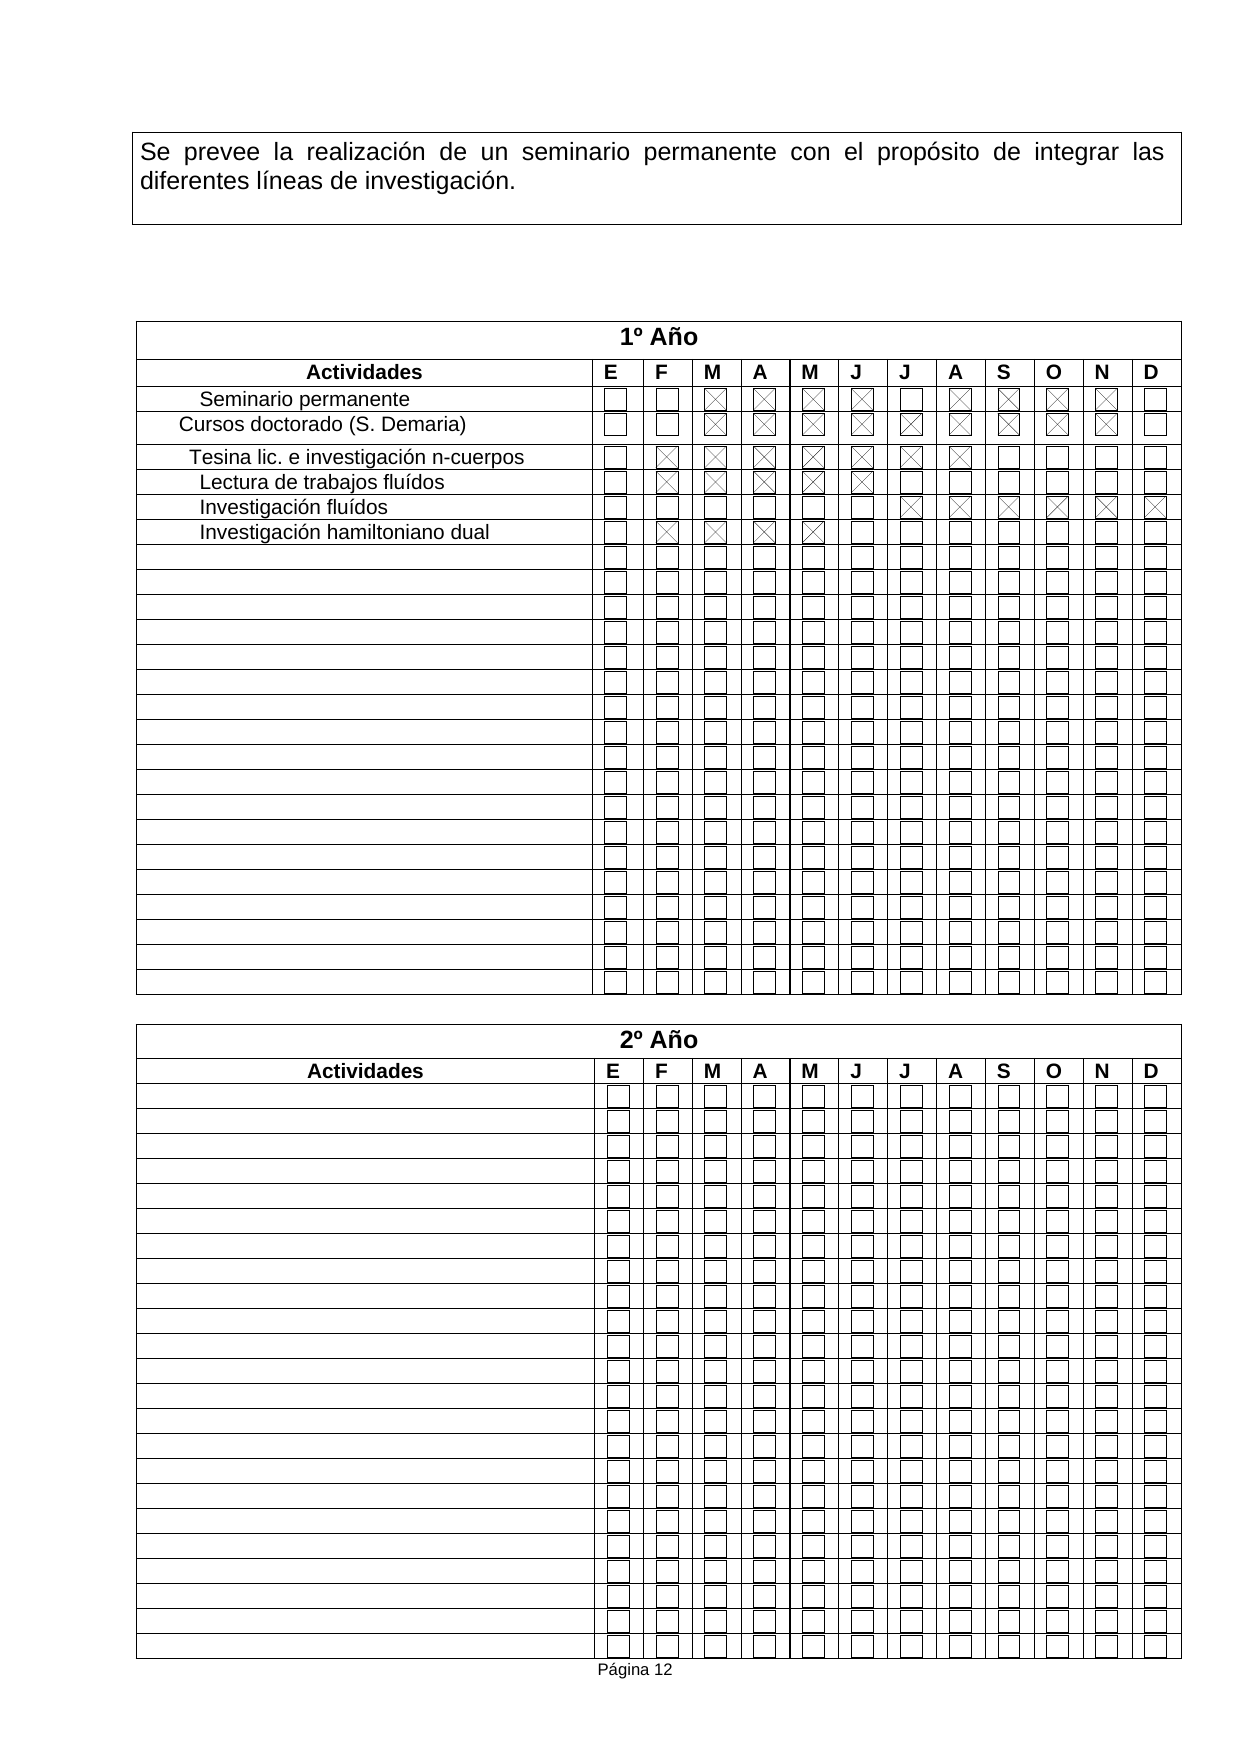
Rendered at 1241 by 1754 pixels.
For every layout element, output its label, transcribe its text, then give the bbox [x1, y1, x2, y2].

table_cell [888, 845, 936, 869]
table_cell [705, 1586, 726, 1607]
table_cell [950, 572, 971, 593]
table_cell [986, 1259, 1034, 1283]
table_cell [1084, 1284, 1132, 1308]
table_cell [791, 595, 838, 619]
table_cell [705, 1436, 726, 1457]
table_cell [1133, 495, 1144, 519]
table_cell [742, 1559, 789, 1583]
table_cell [815, 473, 824, 491]
table_cell [937, 445, 949, 469]
table_cell [644, 1184, 692, 1208]
table_cell [986, 620, 1034, 644]
table_cell [986, 595, 1034, 619]
table_cell [803, 747, 824, 768]
table_cell [742, 770, 789, 794]
table_cell Investigación fluídos [137, 495, 592, 519]
table_cell [1096, 972, 1117, 993]
table_cell [901, 1161, 922, 1182]
table_cell [742, 545, 789, 569]
table_header 1º Año [137, 322, 1181, 359]
table_cell [608, 1336, 629, 1357]
table_cell [658, 522, 675, 531]
table_cell [705, 1486, 726, 1507]
table_cell [888, 720, 936, 744]
table_cell [595, 1559, 643, 1583]
table_cell [888, 445, 900, 469]
table_cell [1133, 670, 1181, 694]
table_cell [1096, 472, 1117, 493]
table_cell [888, 495, 900, 519]
table_cell [593, 470, 643, 494]
table_cell [839, 645, 887, 669]
table_cell [137, 970, 592, 994]
table_cell [644, 870, 692, 894]
table_cell [937, 620, 985, 644]
table_cell [1035, 1334, 1083, 1358]
table_cell [705, 947, 726, 968]
table_cell [137, 745, 592, 769]
table_cell [742, 745, 789, 769]
table_cell [803, 947, 824, 968]
table_cell [888, 1584, 936, 1608]
table_cell [754, 1461, 775, 1482]
table_cell [608, 1436, 629, 1457]
table_cell [593, 770, 643, 794]
table_cell [805, 447, 821, 455]
table_cell [999, 1236, 1019, 1257]
table_cell [595, 1084, 643, 1108]
table_cell [678, 470, 692, 494]
table_cell [937, 470, 985, 494]
table_cell [657, 572, 678, 593]
table_cell [595, 1434, 643, 1458]
table_cell [852, 1486, 873, 1507]
table_cell [791, 1284, 838, 1308]
table_cell [791, 1134, 838, 1158]
table_cell [593, 445, 643, 469]
table_cell [950, 499, 958, 515]
table_cell [1145, 872, 1166, 893]
table_cell [803, 497, 824, 518]
table_cell E [593, 360, 643, 386]
table_cell [839, 1184, 887, 1208]
table_cell [1133, 1584, 1181, 1608]
table_cell [986, 1409, 1034, 1433]
table_cell [1133, 1609, 1181, 1633]
table_cell [937, 695, 985, 719]
table_cell [888, 1484, 936, 1508]
table_cell [137, 770, 592, 794]
table_cell [937, 820, 985, 844]
table_cell [888, 770, 936, 794]
table_cell [644, 1159, 692, 1183]
table_cell [901, 772, 922, 793]
table_cell [901, 1386, 922, 1407]
table_cell [1097, 508, 1116, 518]
table_cell [766, 390, 775, 408]
table_cell [657, 672, 678, 693]
table_cell [137, 1459, 594, 1483]
table_cell [937, 945, 985, 969]
table_cell [754, 672, 775, 693]
table_cell [657, 497, 678, 518]
table_cell [693, 695, 741, 719]
table_cell [754, 1236, 775, 1257]
table_cell [644, 470, 656, 494]
table_cell [1145, 447, 1166, 468]
table_cell [1035, 620, 1083, 644]
table_cell [937, 1084, 985, 1108]
table_cell [742, 495, 789, 519]
table_cell [608, 1561, 629, 1582]
table_cell [839, 1409, 887, 1433]
table_cell [888, 545, 936, 569]
table_cell [791, 1559, 838, 1583]
table_cell [888, 1409, 936, 1433]
table_cell [693, 1309, 741, 1333]
table_cell [693, 895, 741, 919]
table_cell [595, 1359, 643, 1383]
table_cell [644, 770, 692, 794]
table_cell [657, 524, 665, 540]
table_cell [950, 1161, 971, 1182]
table_cell [644, 1134, 692, 1158]
table_cell [644, 1434, 692, 1458]
table_cell [825, 520, 838, 544]
table_cell [1010, 390, 1019, 408]
table_cell [1084, 570, 1132, 594]
table_cell [805, 389, 822, 398]
table_cell [901, 1086, 922, 1107]
table_cell [137, 1259, 594, 1283]
table_cell [937, 1284, 985, 1308]
table_cell [1035, 1259, 1083, 1283]
table_cell [999, 1211, 1019, 1232]
table_cell [754, 1411, 775, 1432]
table_cell [644, 670, 692, 694]
table_cell [608, 1186, 629, 1207]
table_cell [1096, 647, 1117, 668]
table_cell [888, 1134, 936, 1158]
table_cell [705, 1636, 726, 1657]
table_cell [693, 1109, 741, 1133]
table_cell [1133, 1434, 1181, 1458]
table_cell [754, 1586, 775, 1607]
table_cell [901, 1636, 922, 1657]
table_cell [839, 1134, 887, 1158]
table_cell [937, 870, 985, 894]
table_cell [791, 920, 838, 944]
table_cell [1133, 595, 1181, 619]
table_cell [999, 1436, 1019, 1457]
table_cell [1096, 1411, 1117, 1432]
table_cell O [1035, 360, 1083, 386]
table_cell [937, 570, 985, 594]
table_cell [1047, 1386, 1068, 1407]
table_cell [137, 1384, 594, 1408]
table_cell [852, 1561, 873, 1582]
table_cell [852, 897, 873, 918]
table_cell [839, 1434, 887, 1458]
table_cell [852, 972, 873, 993]
table_cell [950, 947, 971, 968]
table_cell [852, 697, 873, 718]
table_cell [1097, 401, 1115, 410]
table_cell [595, 1109, 643, 1133]
table_cell [888, 470, 936, 494]
table_cell [950, 597, 971, 618]
table_cell [791, 570, 838, 594]
table_cell [803, 972, 824, 993]
table_cell [754, 1386, 775, 1407]
table_cell [901, 972, 922, 993]
table_cell [1133, 695, 1181, 719]
table_cell [754, 947, 775, 968]
table_cell [605, 747, 626, 768]
table_cell [803, 847, 824, 868]
table_cell [644, 1209, 692, 1233]
table_cell M [693, 360, 741, 386]
table_cell [999, 508, 1018, 518]
table_cell [608, 1111, 629, 1132]
table_cell [754, 1111, 775, 1132]
table_cell [839, 795, 887, 819]
table_cell [754, 772, 775, 793]
table_cell [839, 970, 887, 994]
table_cell [605, 897, 626, 918]
table_cell [678, 445, 692, 469]
table_cell [791, 1309, 838, 1333]
table_cell [852, 1386, 873, 1407]
table_cell [999, 472, 1019, 493]
table_cell [1096, 391, 1105, 408]
table_cell [901, 1136, 922, 1157]
table_cell [901, 597, 922, 618]
table_cell [644, 1234, 692, 1258]
table_cell [657, 389, 678, 410]
table_cell [1096, 1586, 1117, 1607]
table_cell [999, 1461, 1019, 1482]
table_cell [705, 1311, 726, 1332]
table_cell [754, 448, 763, 466]
table_cell [657, 922, 678, 943]
table_cell [852, 1111, 873, 1132]
table_cell [937, 845, 985, 869]
table_cell [852, 572, 873, 593]
table_cell [693, 1334, 741, 1358]
table_cell [705, 473, 714, 491]
table_cell [657, 1436, 678, 1457]
table_cell [888, 1309, 936, 1333]
table_cell [605, 389, 626, 410]
table_cell [644, 620, 692, 644]
table_cell [754, 697, 775, 718]
table_cell [791, 895, 838, 919]
table_cell [961, 390, 971, 409]
table_cell [693, 845, 741, 869]
table_cell [999, 722, 1019, 743]
table_cell [1059, 498, 1068, 516]
table_cell O [1035, 1059, 1083, 1083]
table_cell [754, 647, 775, 668]
table_cell [705, 523, 714, 541]
table_cell [1133, 870, 1181, 894]
table_cell [901, 499, 909, 515]
table_cell [657, 1286, 678, 1307]
table_cell [1096, 1336, 1117, 1357]
table_cell [937, 545, 985, 569]
table_cell [803, 1086, 824, 1107]
table_cell [605, 522, 626, 543]
table_cell [593, 595, 643, 619]
table_cell [1133, 1359, 1181, 1383]
table_cell [937, 795, 985, 819]
table_cell [1145, 1136, 1166, 1157]
table_cell [1035, 1109, 1083, 1133]
table_cell [1096, 1361, 1117, 1382]
table_cell [1047, 1586, 1068, 1607]
table_cell [1035, 1634, 1083, 1658]
table_cell [1035, 1609, 1083, 1633]
table_cell [1047, 547, 1068, 568]
table_cell [999, 1186, 1019, 1207]
table_cell [888, 1609, 936, 1633]
table_cell [705, 797, 726, 818]
table_cell J [839, 1059, 887, 1083]
table_cell [754, 1336, 775, 1357]
table_cell [888, 1084, 936, 1108]
table_cell [1084, 387, 1132, 411]
table_cell [986, 1234, 1034, 1258]
table_cell [1096, 1111, 1117, 1132]
table_cell [1047, 897, 1068, 918]
table_cell [742, 1259, 789, 1283]
table_cell [595, 1334, 643, 1358]
table_cell [1133, 1209, 1181, 1233]
table_cell [803, 1311, 824, 1332]
table_cell [1047, 1611, 1068, 1632]
table_cell [803, 622, 824, 643]
table_cell [888, 1384, 936, 1408]
table_cell [950, 1411, 971, 1432]
table_cell [644, 920, 692, 944]
table_cell [950, 1211, 971, 1232]
table_cell [803, 797, 824, 818]
table_cell [901, 1211, 922, 1232]
table_cell [852, 747, 873, 768]
table_cell [754, 473, 763, 491]
table_cell [839, 945, 887, 969]
table_cell [888, 1434, 936, 1458]
table_cell [1145, 1586, 1166, 1607]
table_cell [137, 1559, 594, 1583]
table_cell [137, 1409, 594, 1433]
table_cell [1133, 412, 1181, 444]
table_cell [705, 390, 714, 408]
table_cell [657, 597, 678, 618]
table_cell [950, 472, 971, 493]
table_cell [717, 390, 726, 408]
table_cell [1108, 390, 1117, 408]
table_cell [937, 1134, 985, 1158]
table_cell [901, 1261, 922, 1282]
table_cell [1084, 1109, 1132, 1133]
table_cell [593, 870, 643, 894]
table_cell [950, 622, 971, 643]
table_cell [742, 820, 789, 844]
table_cell [657, 547, 678, 568]
table_cell [756, 472, 773, 481]
table_cell [1096, 1086, 1117, 1107]
table_cell [825, 470, 838, 494]
table_cell [137, 545, 592, 569]
table_cell [853, 459, 871, 468]
table_cell [1096, 1311, 1117, 1332]
table_cell M [693, 1059, 741, 1083]
table_cell [693, 1284, 741, 1308]
table_cell [693, 945, 741, 969]
table_cell [705, 1186, 726, 1207]
table_cell [705, 1511, 726, 1532]
table_cell [1096, 772, 1117, 793]
table_cell [803, 1136, 824, 1157]
table_cell [742, 570, 789, 594]
table_cell [1047, 947, 1068, 968]
table_cell [852, 622, 873, 643]
table_cell [137, 895, 592, 919]
table_cell [595, 1509, 643, 1533]
table_cell [888, 1534, 936, 1558]
table_cell [937, 1559, 985, 1583]
table_cell [593, 387, 643, 411]
table_cell [986, 1284, 1034, 1308]
table_cell [644, 570, 692, 594]
table_cell [873, 470, 887, 494]
table_cell [815, 523, 824, 541]
table_cell [657, 449, 665, 465]
table_cell [1133, 770, 1181, 794]
table_cell [137, 1334, 594, 1358]
table_cell [888, 1259, 936, 1283]
table_cell [593, 412, 643, 444]
table_cell [705, 672, 726, 693]
table_cell [803, 922, 824, 943]
table_cell [901, 1186, 922, 1207]
table_cell [754, 1136, 775, 1157]
table_cell [791, 1084, 838, 1108]
table_cell [657, 1236, 678, 1257]
table_cell [1047, 922, 1068, 943]
table_cell [1047, 1186, 1068, 1207]
table_cell [657, 1536, 678, 1557]
table_cell [1096, 897, 1117, 918]
table_cell [705, 1086, 726, 1107]
table_cell [1084, 1084, 1132, 1108]
table_cell [742, 620, 789, 644]
table_cell [852, 1161, 873, 1182]
table_cell [1145, 522, 1166, 543]
table_cell [754, 523, 763, 541]
table_cell [999, 1561, 1019, 1582]
table_cell [644, 595, 692, 619]
table_cell [1035, 1409, 1083, 1433]
table_cell [901, 1336, 922, 1357]
table_cell [839, 412, 887, 444]
table_cell [901, 747, 922, 768]
table_cell [1145, 1611, 1166, 1632]
table_cell [605, 472, 626, 493]
table_cell [137, 595, 592, 619]
table_cell [888, 1209, 936, 1233]
table_cell [1047, 972, 1068, 993]
table_cell [937, 1384, 985, 1408]
table_cell [657, 622, 678, 643]
table_cell [852, 1411, 873, 1432]
table_cell [1096, 947, 1117, 968]
table_cell [839, 620, 887, 644]
table_cell [693, 645, 741, 669]
table_cell [678, 520, 692, 544]
table_cell [657, 1486, 678, 1507]
table_cell [1035, 1384, 1083, 1408]
table_cell [693, 495, 741, 519]
table_cell [839, 820, 887, 844]
table_cell [950, 1236, 971, 1257]
table_cell [644, 1409, 692, 1433]
table_cell [137, 1509, 594, 1533]
table_cell [1145, 1386, 1166, 1407]
table_cell [754, 747, 775, 768]
table_cell [593, 520, 643, 544]
table_cell [693, 820, 741, 844]
table_cell [657, 847, 678, 868]
table_cell [791, 495, 838, 519]
table_cell [1084, 595, 1132, 619]
table_cell [593, 895, 643, 919]
table_cell [1133, 1384, 1181, 1408]
table_cell [727, 445, 741, 469]
table_cell [791, 770, 838, 794]
table_cell [707, 389, 724, 398]
table_cell [986, 520, 1034, 544]
table_cell [950, 922, 971, 943]
table_cell [1047, 1311, 1068, 1332]
table_cell [888, 795, 936, 819]
table_cell [986, 1459, 1034, 1483]
table_cell [1084, 920, 1132, 944]
table_cell [888, 745, 936, 769]
table_cell [608, 1161, 629, 1182]
table_cell [593, 720, 643, 744]
table_cell [605, 872, 626, 893]
table_cell [1096, 1561, 1117, 1582]
table_cell [1145, 847, 1166, 868]
table_cell [595, 1409, 643, 1433]
table_cell [1145, 1236, 1166, 1257]
table_cell [852, 822, 873, 843]
table_cell [888, 695, 936, 719]
table_cell [950, 672, 971, 693]
table_cell [937, 1509, 985, 1533]
table_cell [950, 1636, 971, 1657]
table_cell [1145, 797, 1166, 818]
table_cell [803, 1511, 824, 1532]
table_cell [804, 458, 823, 468]
table_cell [1145, 1086, 1166, 1107]
table_cell [839, 1484, 887, 1508]
table_cell [595, 1584, 643, 1608]
table_cell [986, 570, 1034, 594]
table_cell [608, 1236, 629, 1257]
table_cell [999, 647, 1019, 668]
table_cell [608, 1261, 629, 1282]
table_cell [657, 1636, 678, 1657]
table_cell [1084, 695, 1132, 719]
table_cell [888, 920, 936, 944]
table_cell [791, 1234, 838, 1258]
table_cell [986, 1309, 1034, 1333]
table_cell [705, 1386, 726, 1407]
table_cell [803, 722, 824, 743]
table_cell [705, 622, 726, 643]
table_cell [693, 795, 741, 819]
table_cell [852, 1186, 873, 1207]
table_cell [742, 1159, 789, 1183]
table_cell [754, 922, 775, 943]
table_cell [853, 401, 871, 410]
table_cell [1133, 1534, 1181, 1558]
table_cell [791, 1384, 838, 1408]
table_cell [791, 820, 838, 844]
table_cell [888, 412, 936, 444]
table_cell [1096, 522, 1117, 543]
table_cell [852, 672, 873, 693]
table_cell [1145, 622, 1166, 643]
table_cell [1084, 1134, 1132, 1158]
table_cell [705, 847, 726, 868]
table_cell [1145, 1461, 1166, 1482]
table_cell [742, 1609, 789, 1633]
table_cell [1084, 545, 1132, 569]
table_cell [1133, 1509, 1181, 1533]
table_cell [1035, 520, 1083, 544]
table_cell [137, 845, 592, 869]
table_cell [912, 497, 922, 516]
table_cell [791, 445, 802, 469]
table_cell [999, 872, 1019, 893]
table_cell [754, 497, 775, 518]
table_cell [803, 1211, 824, 1232]
table_cell [742, 1584, 789, 1608]
table_cell [839, 570, 887, 594]
table_cell [605, 697, 626, 718]
table_cell [706, 400, 725, 410]
table_cell [839, 1384, 887, 1408]
table_cell [839, 1209, 887, 1233]
table_cell [1133, 1134, 1181, 1158]
table_cell E [595, 1059, 643, 1083]
table_cell [657, 747, 678, 768]
table_cell [693, 470, 704, 494]
table_cell [605, 547, 626, 568]
table_cell [791, 945, 838, 969]
table_cell [1145, 1486, 1166, 1507]
table_cell [593, 845, 643, 869]
table_cell [754, 1161, 775, 1182]
table_cell [717, 473, 726, 491]
table_cell [901, 922, 922, 943]
table_cell [888, 970, 936, 994]
table_cell [950, 1361, 971, 1382]
table_cell [986, 845, 1034, 869]
table_cell [999, 772, 1019, 793]
table_cell [950, 797, 971, 818]
table_cell [1096, 1436, 1117, 1457]
table_cell [693, 670, 741, 694]
table_cell [644, 645, 692, 669]
table_cell [137, 1609, 594, 1633]
table_cell [986, 1484, 1034, 1508]
table_cell [1084, 520, 1132, 544]
table_cell [705, 1461, 726, 1482]
table_cell [901, 797, 922, 818]
table_cell [1084, 970, 1132, 994]
table_cell [657, 1211, 678, 1232]
table_cell Lectura de trabajos fluídos [137, 470, 592, 494]
table_cell [644, 1609, 692, 1633]
table_cell [137, 1534, 594, 1558]
table_cell [742, 1284, 789, 1308]
table_cell [901, 622, 922, 643]
table_cell [644, 1359, 692, 1383]
table_cell [693, 1384, 741, 1408]
table_cell [852, 797, 873, 818]
table_cell [986, 720, 1034, 744]
table_cell [815, 390, 824, 408]
table_cell [754, 391, 763, 408]
table_cell [1133, 1184, 1181, 1208]
table_cell [754, 897, 775, 918]
table_cell [1133, 1559, 1181, 1583]
table_cell [901, 1361, 922, 1382]
table_cell [705, 597, 726, 618]
table_cell A [742, 360, 789, 386]
table_cell [657, 1361, 678, 1382]
table_cell [937, 1184, 985, 1208]
table_cell [1035, 895, 1083, 919]
table_cell [1049, 497, 1066, 506]
table_cell [1084, 1534, 1132, 1558]
table_cell [852, 1636, 873, 1657]
table_cell [693, 1359, 741, 1383]
table_cell [705, 872, 726, 893]
table_cell [668, 522, 678, 542]
table_cell [1133, 570, 1181, 594]
table_cell [1096, 697, 1117, 718]
table_cell [1047, 1261, 1068, 1282]
table_cell [986, 695, 1034, 719]
table_cell [852, 647, 873, 668]
table_cell [593, 645, 643, 669]
table_cell [1047, 697, 1068, 718]
table_cell [986, 920, 1034, 944]
table_cell [742, 970, 789, 994]
table_cell [852, 449, 860, 465]
table_cell [1145, 747, 1166, 768]
table_cell [852, 1211, 873, 1232]
table_cell [1069, 495, 1083, 519]
table_cell [644, 520, 656, 544]
table_cell [137, 695, 592, 719]
table_cell [137, 1634, 594, 1658]
table_cell [693, 1409, 741, 1433]
table_cell [605, 597, 626, 618]
table_cell [657, 533, 676, 543]
table_cell [803, 448, 812, 465]
table_cell [742, 870, 789, 894]
table_cell [1084, 795, 1132, 819]
table_cell [705, 747, 726, 768]
table_cell [839, 595, 887, 619]
table_cell [803, 1236, 824, 1257]
table_cell [1145, 1286, 1166, 1307]
table_cell [791, 1434, 838, 1458]
table_cell [999, 1511, 1019, 1532]
table_cell [1096, 622, 1117, 643]
table_cell [776, 470, 789, 494]
table_cell [1145, 1161, 1166, 1182]
table_cell [937, 1484, 985, 1508]
table_cell [804, 483, 823, 493]
table_cell [1035, 820, 1083, 844]
table_cell A [742, 1059, 789, 1083]
table_cell [803, 1586, 824, 1607]
table_cell [839, 1284, 887, 1308]
table_cell [608, 1586, 629, 1607]
table_cell [1096, 597, 1117, 618]
table_cell [852, 1436, 873, 1457]
table_cell [1096, 722, 1117, 743]
table_cell N [1084, 360, 1132, 386]
table_cell [1084, 1634, 1132, 1658]
table_cell [137, 645, 592, 669]
table_cell [1035, 945, 1083, 969]
table_cell [950, 1111, 971, 1132]
table_cell [803, 672, 824, 693]
table_cell [1133, 620, 1181, 644]
table_cell [1096, 572, 1117, 593]
table_cell [1096, 822, 1117, 843]
table_cell [888, 1284, 936, 1308]
table_cell [754, 1086, 775, 1107]
table_cell [950, 822, 971, 843]
table_cell [1047, 672, 1068, 693]
table_cell [999, 672, 1019, 693]
table_cell [693, 870, 741, 894]
table_cell [1084, 1484, 1132, 1508]
table_cell [791, 795, 838, 819]
table_cell [937, 1359, 985, 1383]
table_cell [1035, 570, 1083, 594]
table_cell [742, 1209, 789, 1233]
table_cell [888, 1159, 936, 1183]
table_cell [595, 1384, 643, 1408]
table_cell [839, 470, 851, 494]
table_cell [1047, 447, 1068, 468]
table_cell [986, 1534, 1034, 1558]
table_cell [803, 1561, 824, 1582]
table_cell [754, 1186, 775, 1207]
table_cell [1047, 1236, 1068, 1257]
table_cell [791, 1109, 838, 1133]
table_cell [742, 1184, 789, 1208]
table_cell [693, 1209, 741, 1233]
table_cell [999, 747, 1019, 768]
table_cell [1096, 797, 1117, 818]
table_cell [754, 1561, 775, 1582]
table_cell [805, 472, 821, 480]
table_cell [705, 1411, 726, 1432]
table_cell [595, 1534, 643, 1558]
table_cell [1133, 720, 1181, 744]
table_cell [937, 1234, 985, 1258]
table_cell [608, 1411, 629, 1432]
table_cell [693, 595, 741, 619]
table_cell [922, 445, 936, 469]
table_cell [839, 1309, 887, 1333]
table_cell [593, 545, 643, 569]
table_cell [595, 1309, 643, 1333]
table_cell [901, 647, 922, 668]
table_cell [1145, 597, 1166, 618]
table_cell [852, 1086, 873, 1107]
table_cell [693, 1134, 741, 1158]
table_cell [791, 412, 838, 444]
table_cell [937, 970, 985, 994]
table_cell [1145, 772, 1166, 793]
table_cell [705, 1286, 726, 1307]
table_cell [986, 1159, 1034, 1183]
table_cell [901, 722, 922, 743]
table_cell [937, 1584, 985, 1608]
table_cell [852, 1336, 873, 1357]
table_cell [657, 1311, 678, 1332]
table_cell [1145, 647, 1166, 668]
table_cell [137, 1134, 594, 1158]
table_cell [1084, 1584, 1132, 1608]
table_cell [1133, 920, 1181, 944]
table_cell [986, 870, 1034, 894]
table_cell [937, 412, 985, 444]
table_cell [986, 1134, 1034, 1158]
table_cell [742, 1334, 789, 1358]
table_cell [971, 495, 985, 519]
table_cell [950, 1261, 971, 1282]
table_cell [668, 472, 678, 492]
table_cell [1047, 872, 1068, 893]
table_cell [1084, 745, 1132, 769]
table_cell [839, 520, 887, 544]
table_cell [754, 797, 775, 818]
table_cell [950, 972, 971, 993]
table_cell [593, 920, 643, 944]
table_cell [1047, 1361, 1068, 1382]
table_cell [839, 1459, 887, 1483]
table_cell [791, 1159, 838, 1183]
table_cell [950, 547, 971, 568]
table_cell [950, 1536, 971, 1557]
table_cell [644, 1584, 692, 1608]
table_cell [1000, 389, 1017, 398]
table_cell [754, 1611, 775, 1632]
table_cell [693, 745, 741, 769]
table_cell [693, 545, 741, 569]
table_cell [950, 1386, 971, 1407]
table_cell [986, 1334, 1034, 1358]
table_cell [999, 697, 1019, 718]
table_cell [644, 945, 692, 969]
table_cell [1133, 545, 1181, 569]
table_cell [961, 447, 971, 467]
table_cell [137, 920, 592, 944]
table_cell [1096, 672, 1117, 693]
table_cell [901, 522, 922, 543]
table_cell [1020, 495, 1034, 519]
table_cell [999, 400, 1018, 410]
table_cell [791, 1609, 838, 1633]
table_cell [608, 1311, 629, 1332]
table_cell [1108, 498, 1117, 516]
table_cell [137, 1284, 594, 1308]
table_cell [605, 722, 626, 743]
table_cell [657, 458, 676, 468]
table_cell [901, 847, 922, 868]
table_cell [901, 1586, 922, 1607]
table_cell [742, 720, 789, 744]
table_cell [986, 970, 1034, 994]
table_cell [754, 1511, 775, 1532]
table_cell [1047, 1561, 1068, 1582]
table_cell [657, 772, 678, 793]
table_cell [742, 387, 789, 411]
table_cell [803, 1261, 824, 1282]
table_cell [657, 1261, 678, 1282]
table_cell [1096, 1486, 1117, 1507]
table_cell [1047, 1636, 1068, 1657]
table_cell [839, 1109, 887, 1133]
table_cell [791, 1584, 838, 1608]
table_cell [137, 1359, 594, 1383]
table_cell [1096, 1136, 1117, 1157]
table_cell [1133, 795, 1181, 819]
table_cell [1145, 1211, 1166, 1232]
table_cell [1084, 770, 1132, 794]
table_cell [1096, 747, 1117, 768]
table_cell [950, 1436, 971, 1457]
table_cell [1084, 1384, 1132, 1408]
table_cell [705, 1261, 726, 1282]
table_cell [605, 772, 626, 793]
table_cell [803, 391, 812, 408]
table_cell [1047, 747, 1068, 768]
table_cell [937, 1459, 985, 1483]
table_cell [1035, 595, 1083, 619]
table_cell [742, 895, 789, 919]
table_cell [1145, 1561, 1166, 1582]
table_cell [999, 972, 1019, 993]
table_cell [950, 522, 971, 543]
table_cell [1035, 745, 1083, 769]
table_cell [1096, 1286, 1117, 1307]
table_cell [706, 458, 725, 468]
table_cell [1047, 1461, 1068, 1482]
table_cell [999, 847, 1019, 868]
table_cell [803, 1186, 824, 1207]
table_cell [1035, 1484, 1083, 1508]
table_cell [1047, 1486, 1068, 1507]
table_cell [137, 1584, 594, 1608]
table_cell [999, 1261, 1019, 1282]
table_cell [1084, 1159, 1132, 1183]
table_cell [705, 897, 726, 918]
table_cell [595, 1259, 643, 1283]
table_cell [593, 945, 643, 969]
table_cell [693, 1534, 741, 1558]
table_cell [593, 970, 643, 994]
table_cell [852, 1236, 873, 1257]
table_cell [742, 845, 789, 869]
table_cell [595, 1284, 643, 1308]
table_cell [705, 448, 714, 466]
table_cell [825, 445, 838, 469]
table_cell [644, 745, 692, 769]
table_cell [644, 970, 692, 994]
table_cell [999, 391, 1007, 407]
table_cell [742, 1309, 789, 1333]
table_cell [1035, 1534, 1083, 1558]
table_cell [1084, 1409, 1132, 1433]
table_cell [1096, 1211, 1117, 1232]
table_cell [852, 872, 873, 893]
table_cell [839, 1609, 887, 1633]
table_cell [986, 1584, 1034, 1608]
table_cell [1145, 1536, 1166, 1557]
table_cell [742, 1409, 789, 1433]
table_cell [999, 547, 1019, 568]
table_cell [1035, 770, 1083, 794]
table_cell [1084, 1234, 1132, 1258]
table_cell [986, 895, 1034, 919]
table_cell [1145, 572, 1166, 593]
table_cell [888, 1109, 936, 1133]
table_cell [791, 670, 838, 694]
table_cell [937, 1409, 985, 1433]
table_cell [1084, 945, 1132, 969]
table_cell [742, 920, 789, 944]
table_cell [1133, 520, 1181, 544]
table_cell [791, 1209, 838, 1233]
table_cell [937, 1534, 985, 1558]
table_cell [1145, 1186, 1166, 1207]
table_cell [791, 695, 838, 719]
table_cell [791, 1459, 838, 1483]
table_cell [937, 770, 985, 794]
table_cell [986, 1209, 1034, 1233]
table_cell [1096, 1536, 1117, 1557]
table_cell [1157, 498, 1166, 516]
table_cell [1133, 895, 1181, 919]
table_cell [754, 1261, 775, 1282]
table_cell [137, 720, 592, 744]
table_cell M [791, 1059, 838, 1083]
table_cell [608, 1211, 629, 1232]
table_cell [657, 1586, 678, 1607]
table_cell [999, 1136, 1019, 1157]
table_cell [1133, 820, 1181, 844]
table_cell [1035, 495, 1046, 519]
table_cell D [1133, 1059, 1181, 1083]
table_cell [986, 795, 1034, 819]
table_cell [950, 1186, 971, 1207]
table_cell [791, 1359, 838, 1383]
table_cell [804, 533, 823, 543]
table_cell [705, 647, 726, 668]
table_cell [605, 822, 626, 843]
table_cell [852, 922, 873, 943]
table_cell [754, 622, 775, 643]
table_cell [986, 1609, 1034, 1633]
table_cell [864, 473, 873, 491]
table_cell [644, 720, 692, 744]
table_cell [705, 1536, 726, 1557]
table_cell [791, 645, 838, 669]
table_cell [1133, 745, 1181, 769]
table_cell [937, 920, 985, 944]
table_cell [1096, 1186, 1117, 1207]
table_cell [1084, 495, 1095, 519]
table_cell [999, 1586, 1019, 1607]
table_cell [888, 895, 936, 919]
table_cell [1145, 1111, 1166, 1132]
table_cell [999, 499, 1007, 515]
table_cell [705, 1236, 726, 1257]
table_cell [693, 412, 741, 444]
table_cell [950, 647, 971, 668]
table_cell [717, 448, 726, 466]
table_cell [1010, 498, 1019, 516]
table_cell [657, 897, 678, 918]
table_cell [839, 1559, 887, 1583]
table_cell [803, 572, 824, 593]
table_cell [803, 647, 824, 668]
table_cell [1118, 495, 1132, 519]
table_cell [1084, 895, 1132, 919]
table_cell [1047, 822, 1068, 843]
table_cell [742, 1634, 789, 1658]
table_cell [901, 1486, 922, 1507]
table_cell [852, 1311, 873, 1332]
table_cell [1047, 1436, 1068, 1457]
table_cell [1096, 922, 1117, 943]
table_cell [644, 545, 692, 569]
table_cell [951, 389, 968, 398]
table_cell [595, 1159, 643, 1183]
table_cell [742, 1509, 789, 1533]
table_cell [1084, 1559, 1132, 1583]
table_cell [852, 391, 861, 408]
table_cell [888, 670, 936, 694]
table_cell [791, 845, 838, 869]
table_cell [901, 1561, 922, 1582]
table_cell [705, 1136, 726, 1157]
table_cell [950, 722, 971, 743]
table_cell [693, 1584, 741, 1608]
table_cell [986, 1434, 1034, 1458]
table_cell [791, 1509, 838, 1533]
table_cell [742, 520, 753, 544]
table_cell [1146, 508, 1165, 518]
table_cell [804, 401, 822, 410]
table_cell [888, 945, 936, 969]
table_cell [950, 1561, 971, 1582]
table_cell [707, 522, 724, 531]
table_cell [705, 772, 726, 793]
table_cell [1145, 672, 1166, 693]
table_cell [791, 970, 838, 994]
table_cell [888, 570, 936, 594]
table_cell [766, 473, 775, 491]
table_cell [1047, 722, 1068, 743]
table_cell [901, 508, 920, 518]
table_cell [608, 1461, 629, 1482]
table_cell [986, 1509, 1034, 1533]
table_cell [693, 387, 741, 411]
table_cell [901, 547, 922, 568]
table_cell [608, 1386, 629, 1407]
table_cell [815, 448, 824, 466]
table_cell [644, 1484, 692, 1508]
table_cell [901, 572, 922, 593]
table_cell [999, 597, 1019, 618]
table_cell [1035, 1584, 1083, 1608]
table_cell [1084, 1209, 1132, 1233]
table_cell [1047, 847, 1068, 868]
table_cell [791, 870, 838, 894]
table_cell [1047, 1211, 1068, 1232]
table_cell [999, 1636, 1019, 1657]
table_cell [950, 1136, 971, 1157]
table_cell [950, 391, 958, 407]
table_cell [950, 697, 971, 718]
table_cell Actividades [137, 360, 592, 386]
table_cell [1147, 497, 1163, 505]
table_cell [608, 1636, 629, 1657]
table_cell [864, 448, 873, 466]
table_cell [693, 920, 741, 944]
table_cell [1084, 1459, 1132, 1483]
table_cell [1133, 845, 1181, 869]
table_cell [593, 570, 643, 594]
table_cell [657, 1086, 678, 1107]
table_cell [766, 523, 775, 541]
table_cell [903, 497, 919, 505]
table_cell [922, 495, 936, 519]
table_cell [803, 1536, 824, 1557]
table_cell [644, 1559, 692, 1583]
table_cell [1048, 400, 1067, 410]
table_cell [608, 1511, 629, 1532]
table_cell [742, 412, 789, 444]
table_cell [1084, 445, 1132, 469]
table_cell [1096, 498, 1105, 516]
table_cell Tesina lic. e investigación n-cuerpos [137, 445, 592, 469]
table_cell [706, 533, 725, 543]
table_cell [1047, 1161, 1068, 1182]
table_cell [742, 1134, 789, 1158]
table_cell [937, 1209, 985, 1233]
table_cell [1047, 1136, 1068, 1157]
table_cell [986, 412, 1034, 444]
table_cell [803, 523, 812, 540]
table_cell [1133, 470, 1181, 494]
table_cell [693, 1634, 741, 1658]
table_cell [1166, 495, 1181, 519]
table_cell [644, 445, 656, 469]
table_cell [754, 1486, 775, 1507]
table_cell [1145, 472, 1166, 493]
table_cell [986, 1384, 1034, 1408]
table_cell [608, 1086, 629, 1107]
table_cell [693, 1259, 741, 1283]
table_cell [742, 1384, 789, 1408]
table_cell [754, 1361, 775, 1382]
table_cell [693, 1459, 741, 1483]
table_cell [1047, 572, 1068, 593]
table_cell [705, 697, 726, 718]
table_cell [1096, 1386, 1117, 1407]
table_cell F [644, 1059, 692, 1083]
table_cell [950, 1486, 971, 1507]
table_cell [754, 1311, 775, 1332]
table_cell [608, 1361, 629, 1382]
table_cell [839, 720, 887, 744]
table_cell [756, 389, 773, 398]
table_cell [693, 1434, 741, 1458]
table_cell [1133, 1484, 1181, 1508]
table_cell [950, 508, 969, 518]
table_cell [657, 1186, 678, 1207]
table_cell [657, 1111, 678, 1132]
table_cell J [888, 360, 936, 386]
table_cell [657, 947, 678, 968]
table_cell [776, 445, 789, 469]
table_cell [595, 1459, 643, 1483]
table_cell [705, 822, 726, 843]
table_cell [657, 1561, 678, 1582]
table_cell [852, 1511, 873, 1532]
table_cell [852, 947, 873, 968]
table_cell [1035, 645, 1083, 669]
table_cell [1035, 670, 1083, 694]
table_cell Investigación hamiltoniano dual [137, 520, 592, 544]
table_cell [854, 447, 870, 455]
table_cell [1035, 1509, 1083, 1533]
table_cell [742, 645, 789, 669]
table_cell [901, 1111, 922, 1132]
table_cell [137, 670, 592, 694]
table_cell [668, 447, 678, 467]
table_cell [839, 1259, 887, 1283]
table_cell [693, 770, 741, 794]
table_cell [754, 1211, 775, 1232]
table_cell [986, 545, 1034, 569]
table_cell [791, 620, 838, 644]
table_cell [137, 1109, 594, 1133]
table_cell [901, 1411, 922, 1432]
table_cell [852, 1461, 873, 1482]
table_cell [1035, 445, 1083, 469]
table_cell [805, 522, 821, 530]
table_cell [1049, 389, 1066, 398]
table_cell [1096, 1161, 1117, 1182]
table_cell [1035, 1234, 1083, 1258]
table_cell [1133, 1234, 1181, 1258]
table_cell [1084, 1359, 1132, 1383]
table_cell [605, 647, 626, 668]
table_cell [999, 922, 1019, 943]
table_cell [595, 1609, 643, 1633]
table_cell [901, 1461, 922, 1482]
table_cell [657, 722, 678, 743]
table_cell [888, 1184, 936, 1208]
table_cell [950, 1286, 971, 1307]
table_cell [986, 387, 1034, 411]
table_cell [705, 497, 726, 518]
table_cell [888, 595, 936, 619]
table_cell [999, 947, 1019, 968]
table_cell [937, 645, 985, 669]
table_cell [137, 1434, 594, 1458]
table_cell [901, 1436, 922, 1457]
table_cell [1035, 1559, 1083, 1583]
table_cell [1133, 1309, 1181, 1333]
table_cell [901, 472, 922, 493]
table_cell [742, 470, 753, 494]
table_cell [707, 447, 724, 456]
table_cell [754, 572, 775, 593]
table_cell [1096, 847, 1117, 868]
table_cell [657, 1336, 678, 1357]
table_cell [803, 1161, 824, 1182]
table_cell [1145, 897, 1166, 918]
table_cell [1084, 720, 1132, 744]
table_cell [999, 1111, 1019, 1132]
table_cell [839, 1159, 887, 1183]
table_cell [901, 1286, 922, 1307]
table_cell [644, 895, 692, 919]
table_cell [593, 795, 643, 819]
table_cell [839, 895, 887, 919]
table_cell [999, 822, 1019, 843]
table_cell [608, 1286, 629, 1307]
table_cell [901, 947, 922, 968]
table_cell [937, 520, 985, 544]
table_cell [705, 1111, 726, 1132]
table_cell [937, 1159, 985, 1183]
table_cell D [1133, 360, 1181, 386]
table_cell [693, 520, 704, 544]
table_cell [839, 1534, 887, 1558]
table_cell [1133, 1284, 1181, 1308]
table_cell [754, 597, 775, 618]
table_cell [1047, 1086, 1068, 1107]
table_cell [595, 1634, 643, 1658]
table_cell [888, 1634, 936, 1658]
table_cell [1133, 1084, 1181, 1108]
table_cell [888, 820, 936, 844]
table_cell [901, 1511, 922, 1532]
table_cell [791, 387, 838, 411]
table_cell [937, 1334, 985, 1358]
table_cell [1035, 795, 1083, 819]
table_cell [1047, 622, 1068, 643]
table_cell [1035, 920, 1083, 944]
table_cell [888, 1459, 936, 1483]
table_cell [803, 1461, 824, 1482]
table_cell [595, 1484, 643, 1508]
table_cell [1133, 1334, 1181, 1358]
table_cell [644, 1509, 692, 1533]
table_cell [950, 458, 969, 468]
table_cell [644, 1634, 692, 1658]
table_cell A [937, 1059, 985, 1083]
table_cell [605, 622, 626, 643]
table_cell [986, 1184, 1034, 1208]
table_cell [901, 389, 922, 410]
table_cell [1059, 390, 1068, 408]
table_cell [754, 1636, 775, 1657]
table_cell [657, 1411, 678, 1432]
table_cell Cursos doctorado (S. Demaria) [137, 412, 592, 444]
table_cell [950, 847, 971, 868]
table_cell [1145, 947, 1166, 968]
table_cell [1047, 772, 1068, 793]
table_cell [950, 449, 958, 465]
table_cell [999, 1086, 1019, 1107]
table_cell [839, 1584, 887, 1608]
table_cell [706, 483, 725, 493]
table_cell [986, 820, 1034, 844]
table_cell [1096, 1611, 1117, 1632]
table_cell [1096, 1636, 1117, 1657]
table_cell [1035, 1459, 1083, 1483]
table_cell [593, 745, 643, 769]
table_cell [1035, 1134, 1083, 1158]
table_cell [137, 1209, 594, 1233]
table_cell [755, 483, 774, 493]
table_cell [901, 1536, 922, 1557]
table_cell [937, 670, 985, 694]
table_cell [595, 1134, 643, 1158]
table_cell [950, 772, 971, 793]
table_cell [657, 1386, 678, 1407]
table_cell [608, 1136, 629, 1157]
table_cell [657, 822, 678, 843]
table_cell [593, 695, 643, 719]
table_cell [754, 1286, 775, 1307]
table_cell [803, 772, 824, 793]
table_cell [852, 597, 873, 618]
table_cell [742, 445, 753, 469]
table_cell [1133, 1634, 1181, 1658]
table_cell [852, 1261, 873, 1282]
table_cell [852, 1361, 873, 1382]
table_cell [1084, 1334, 1132, 1358]
table_cell [888, 520, 936, 544]
table_cell [1098, 389, 1115, 398]
table_cell [1145, 972, 1166, 993]
table_cell [1096, 547, 1117, 568]
table_cell [986, 1359, 1034, 1383]
table_cell [137, 1159, 594, 1183]
table_cell [791, 1334, 838, 1358]
table_cell [950, 1611, 971, 1632]
table_cell [644, 412, 692, 444]
table_cell [727, 470, 741, 494]
table_cell [950, 1336, 971, 1357]
table_cell [644, 1309, 692, 1333]
table_cell [754, 547, 775, 568]
table_cell [1047, 1511, 1068, 1532]
table_cell [137, 1484, 594, 1508]
table_cell [999, 1536, 1019, 1557]
table_cell [901, 1611, 922, 1632]
table_cell [742, 1484, 789, 1508]
table_cell [705, 1211, 726, 1232]
table_cell [657, 1161, 678, 1182]
table_cell [1098, 497, 1115, 506]
table_cell [693, 620, 741, 644]
table_cell [754, 1436, 775, 1457]
table_cell [755, 458, 774, 468]
table_cell [717, 523, 726, 541]
table_cell [803, 1436, 824, 1457]
table_cell [644, 1284, 692, 1308]
table_cell [1084, 1609, 1132, 1633]
table_cell [986, 745, 1034, 769]
table_cell [605, 797, 626, 818]
table_cell [937, 495, 949, 519]
table_cell [1035, 1284, 1083, 1308]
table_cell [901, 822, 922, 843]
table_cell [791, 1534, 838, 1558]
table_cell [137, 620, 592, 644]
table_cell [999, 1611, 1019, 1632]
table_cell [137, 570, 592, 594]
table_cell [1096, 872, 1117, 893]
table_cell [1035, 720, 1083, 744]
table_cell [986, 1559, 1034, 1583]
table_cell [839, 770, 887, 794]
table_cell [803, 597, 824, 618]
table_cell [803, 1286, 824, 1307]
table_cell [951, 447, 968, 456]
table_cell [705, 1361, 726, 1382]
table_cell [657, 697, 678, 718]
table_cell [852, 1536, 873, 1557]
table_cell [705, 922, 726, 943]
table_cell [644, 1534, 692, 1558]
table_cell [901, 1311, 922, 1332]
table_cell [839, 1334, 887, 1358]
table_cell [937, 387, 985, 411]
table_cell [999, 1161, 1019, 1182]
table_cell [1084, 412, 1132, 444]
table_cell [1047, 498, 1056, 516]
table_cell [1047, 472, 1068, 493]
table_cell [742, 795, 789, 819]
table_cell [999, 447, 1019, 468]
table_cell [658, 447, 675, 456]
table_cell [754, 972, 775, 993]
table_cell [1133, 1159, 1181, 1183]
table_cell [852, 847, 873, 868]
table_cell [705, 722, 726, 743]
table_cell [1133, 445, 1181, 469]
table_cell [791, 745, 838, 769]
table_cell [888, 387, 936, 411]
table_cell [971, 445, 985, 469]
table_cell [1096, 1511, 1117, 1532]
table_cell [1084, 470, 1132, 494]
table_cell [644, 387, 692, 411]
table_cell [644, 820, 692, 844]
table_cell [951, 497, 968, 506]
table_cell [803, 1111, 824, 1132]
table_cell [608, 1486, 629, 1507]
table_cell [1145, 1311, 1166, 1332]
table_cell [657, 474, 665, 490]
table_cell [1047, 390, 1056, 408]
table_cell [888, 1509, 936, 1533]
table_cell [888, 1559, 936, 1583]
table_cell [854, 472, 870, 480]
table_cell [705, 572, 726, 593]
table_cell [986, 1084, 1034, 1108]
table_cell [644, 1384, 692, 1408]
table_cell [852, 547, 873, 568]
table_cell [742, 1459, 789, 1483]
table_cell [950, 897, 971, 918]
table_cell [644, 845, 692, 869]
table_cell [888, 1334, 936, 1358]
table_cell [986, 495, 998, 519]
table_cell [693, 1609, 741, 1633]
table_cell [1084, 1309, 1132, 1333]
table_cell [999, 1361, 1019, 1382]
table_cell [1145, 1636, 1166, 1657]
table_cell [999, 797, 1019, 818]
table_cell Seminario permanente [137, 387, 592, 411]
table_cell [986, 470, 1034, 494]
table_cell [1000, 497, 1017, 506]
table_cell [693, 1234, 741, 1258]
table_cell [1047, 522, 1068, 543]
table_cell [791, 545, 838, 569]
table_cell [1084, 645, 1132, 669]
table_cell [937, 1609, 985, 1633]
table_cell [1035, 1209, 1083, 1233]
table_cell Se prevee la realización de un seminario permanente con el propósito de integrar las diferentes líneas de investigación. [133, 133, 1181, 224]
table_cell [137, 1184, 594, 1208]
table_cell [644, 695, 692, 719]
table_cell [1145, 1336, 1166, 1357]
table_cell S [986, 1059, 1034, 1083]
table_cell [986, 770, 1034, 794]
table_cell [755, 401, 773, 410]
table_cell [693, 1559, 741, 1583]
table_cell [644, 1109, 692, 1133]
table_cell Actividades [137, 1059, 594, 1083]
table_cell [1084, 670, 1132, 694]
table_cell [839, 495, 887, 519]
table_cell J [888, 1059, 936, 1083]
table_cell [1047, 1111, 1068, 1132]
table_cell [1133, 1109, 1181, 1133]
table_cell [137, 945, 592, 969]
table_cell [803, 822, 824, 843]
table_cell [1047, 1411, 1068, 1432]
table_cell [999, 572, 1019, 593]
table_cell J [839, 360, 887, 386]
table_cell [1145, 1361, 1166, 1382]
table_cell A [937, 360, 985, 386]
table_cell [1035, 970, 1083, 994]
table_cell [1035, 412, 1083, 444]
table_cell [657, 972, 678, 993]
table_cell [705, 1611, 726, 1632]
table_cell [1145, 922, 1166, 943]
table_cell [756, 447, 773, 456]
table_cell [1035, 387, 1083, 411]
table_cell [1084, 1509, 1132, 1533]
table_cell [937, 1309, 985, 1333]
table_cell [693, 1509, 741, 1533]
table_cell [986, 645, 1034, 669]
table_cell [950, 1086, 971, 1107]
table_cell [791, 1409, 838, 1433]
table_cell [803, 473, 812, 490]
table_cell [888, 870, 936, 894]
table_cell [657, 797, 678, 818]
table_cell [1145, 547, 1166, 568]
table_cell [608, 1611, 629, 1632]
table_cell [657, 1611, 678, 1632]
table_cell [986, 945, 1034, 969]
table_cell [657, 1511, 678, 1532]
table_cell [937, 895, 985, 919]
table_cell [986, 445, 1034, 469]
table_cell [803, 897, 824, 918]
table_cell [657, 1136, 678, 1157]
table_cell [1047, 647, 1068, 668]
table_cell [852, 722, 873, 743]
table_cell [853, 389, 871, 398]
table_cell [595, 1209, 643, 1233]
table_cell [1084, 1434, 1132, 1458]
table_cell [605, 972, 626, 993]
table_cell [1145, 822, 1166, 843]
table_cell [852, 772, 873, 793]
table_cell [791, 470, 802, 494]
table_cell [693, 1159, 741, 1183]
table_cell [605, 672, 626, 693]
table_cell [937, 745, 985, 769]
table_cell [839, 1234, 887, 1258]
table_cell [839, 1634, 887, 1658]
table_cell [1047, 1286, 1068, 1307]
table_cell [742, 1084, 789, 1108]
table_cell [791, 1484, 838, 1508]
table_cell F [644, 360, 692, 386]
table_cell [951, 401, 969, 410]
table_cell [1145, 1261, 1166, 1282]
table_cell [727, 520, 741, 544]
table_cell [901, 449, 909, 465]
table_cell [137, 820, 592, 844]
table_cell [999, 1386, 1019, 1407]
table_cell [605, 572, 626, 593]
table_cell [605, 922, 626, 943]
table_cell [1048, 508, 1067, 518]
table_cell [1145, 1511, 1166, 1532]
table_cell [644, 1459, 692, 1483]
table_cell [1047, 1336, 1068, 1357]
table_cell [839, 387, 887, 411]
table_cell [705, 1336, 726, 1357]
table_cell [803, 872, 824, 893]
table_header 2º Año [137, 1025, 1181, 1058]
table_cell [644, 1259, 692, 1283]
table_cell [593, 495, 643, 519]
table_cell [1084, 870, 1132, 894]
table_cell [1133, 970, 1181, 994]
table_cell [1133, 1259, 1181, 1283]
table_cell [950, 1511, 971, 1532]
table_cell [791, 520, 802, 544]
table_cell S [986, 360, 1034, 386]
table_cell [937, 1434, 985, 1458]
table_cell [903, 447, 919, 455]
table_cell [605, 497, 626, 518]
table_cell [912, 447, 922, 466]
table_cell [1047, 1536, 1068, 1557]
table_cell [888, 645, 936, 669]
table_cell [1035, 1184, 1083, 1208]
table_cell [742, 1359, 789, 1383]
table_cell [852, 1136, 873, 1157]
table_cell [1133, 645, 1181, 669]
table_cell M [791, 360, 838, 386]
table_cell [657, 483, 676, 493]
table_cell [776, 520, 789, 544]
table_cell [593, 820, 643, 844]
table_cell [1133, 1459, 1181, 1483]
table_cell [839, 545, 887, 569]
table_cell [791, 720, 838, 744]
table_cell [705, 1161, 726, 1182]
table_cell [1035, 1159, 1083, 1183]
table_cell [839, 695, 887, 719]
table_cell [803, 1386, 824, 1407]
table_cell [803, 1336, 824, 1357]
table_cell [1145, 1436, 1166, 1457]
table_cell [852, 522, 873, 543]
table_cell [1133, 945, 1181, 969]
table_cell [137, 795, 592, 819]
table_cell [937, 720, 985, 744]
table_cell [901, 458, 920, 468]
table_cell [999, 1286, 1019, 1307]
table_cell [852, 497, 873, 518]
table_cell [693, 1084, 741, 1108]
table_cell [888, 1359, 936, 1383]
table_cell [852, 1286, 873, 1307]
table_cell [1133, 1409, 1181, 1433]
table_cell [1035, 845, 1083, 869]
table_cell [901, 897, 922, 918]
table_cell N [1084, 1059, 1132, 1083]
table_cell [742, 1234, 789, 1258]
table_cell [657, 872, 678, 893]
table_cell [608, 1536, 629, 1557]
table_cell [605, 947, 626, 968]
table_cell [593, 670, 643, 694]
table_cell [791, 1259, 838, 1283]
table_cell [693, 1484, 741, 1508]
table_cell [852, 1586, 873, 1607]
table_cell [1145, 697, 1166, 718]
table_cell [901, 697, 922, 718]
table_cell [888, 620, 936, 644]
table_cell [1035, 470, 1083, 494]
table_cell [754, 1536, 775, 1557]
table_cell [888, 1234, 936, 1258]
table_cell [658, 472, 675, 481]
table_cell [839, 1084, 887, 1108]
table_cell [803, 1486, 824, 1507]
table_cell [937, 595, 985, 619]
table_cell [1084, 1259, 1132, 1283]
table_cell [1145, 389, 1166, 410]
table_cell [705, 972, 726, 993]
table_cell [644, 795, 692, 819]
table_cell [986, 1109, 1034, 1133]
table_cell [803, 1411, 824, 1432]
table_cell [693, 1184, 741, 1208]
table_cell [1096, 447, 1117, 468]
table_cell [1035, 695, 1083, 719]
table_cell [693, 570, 741, 594]
table_cell [1084, 620, 1132, 644]
table_cell [705, 1561, 726, 1582]
table_cell [791, 1184, 838, 1208]
table_cell [803, 547, 824, 568]
table_cell [595, 1184, 643, 1208]
table_cell [999, 622, 1019, 643]
table_cell [705, 547, 726, 568]
table_cell [999, 1411, 1019, 1432]
table_cell [1047, 597, 1068, 618]
table_cell [839, 745, 887, 769]
table_cell [137, 870, 592, 894]
table_cell [853, 484, 871, 493]
table_cell [937, 1259, 985, 1283]
table_cell [803, 1611, 824, 1632]
table_cell [1096, 1261, 1117, 1282]
table_cell [1035, 545, 1083, 569]
table_cell [754, 847, 775, 868]
table_cell [742, 1534, 789, 1558]
table_cell [754, 722, 775, 743]
table_cell [644, 495, 692, 519]
table_cell [803, 1361, 824, 1382]
table_cell [791, 1634, 838, 1658]
table_cell [605, 847, 626, 868]
table_cell [839, 670, 887, 694]
table_cell [999, 1311, 1019, 1332]
table_cell [754, 822, 775, 843]
table_cell [1084, 820, 1132, 844]
table_cell [839, 920, 887, 944]
table_cell [1133, 387, 1181, 411]
table_cell [901, 1236, 922, 1257]
table_cell [999, 1486, 1019, 1507]
table_cell [1047, 797, 1068, 818]
table_cell [863, 390, 873, 409]
table_cell [839, 1509, 887, 1533]
table_cell [873, 445, 887, 469]
table_cell [803, 1636, 824, 1657]
table_cell [754, 872, 775, 893]
table_cell [693, 720, 741, 744]
table_cell [742, 670, 789, 694]
table_cell [756, 522, 773, 531]
table_cell [137, 1234, 594, 1258]
table_cell [644, 1084, 692, 1108]
table_cell [595, 1234, 643, 1258]
table_cell [593, 620, 643, 644]
table_cell [803, 697, 824, 718]
table_cell [657, 1461, 678, 1482]
table_cell [137, 1309, 594, 1333]
table_cell [986, 670, 1034, 694]
table_cell [1035, 1084, 1083, 1108]
table_cell [950, 872, 971, 893]
table_cell [137, 1084, 594, 1108]
table_cell [950, 1311, 971, 1332]
table_cell [839, 1359, 887, 1383]
table_cell [1096, 1236, 1117, 1257]
table_cell [766, 448, 775, 466]
table_cell [950, 1586, 971, 1607]
table_cell [742, 1109, 789, 1133]
table_cell [755, 533, 774, 543]
table_cell [950, 747, 971, 768]
table_cell [999, 522, 1019, 543]
table_cell [1084, 845, 1132, 869]
table_cell [693, 445, 704, 469]
table_cell [1096, 1461, 1117, 1482]
table_cell [1035, 1359, 1083, 1383]
table_cell [742, 595, 789, 619]
table_cell [986, 1634, 1034, 1658]
table_cell [707, 472, 724, 481]
table_cell [901, 672, 922, 693]
table_cell [961, 497, 971, 517]
table_cell [1145, 1411, 1166, 1432]
table_cell [852, 1611, 873, 1632]
table_cell [742, 1434, 789, 1458]
table_cell [999, 1336, 1019, 1357]
table_cell [657, 647, 678, 668]
table_cell [1145, 498, 1154, 515]
table_cell [1035, 1309, 1083, 1333]
table_cell [901, 872, 922, 893]
table_cell [852, 474, 860, 490]
table_cell [605, 447, 626, 468]
table_cell [950, 1461, 971, 1482]
table_cell [693, 970, 741, 994]
table_cell [644, 1334, 692, 1358]
table_cell [742, 695, 789, 719]
table_cell [839, 870, 887, 894]
table_cell [937, 1634, 985, 1658]
table_cell [1084, 1184, 1132, 1208]
table_cell [1035, 870, 1083, 894]
table_cell [839, 445, 851, 469]
table_cell [1035, 1434, 1083, 1458]
table_cell [742, 945, 789, 969]
table_cell [937, 1109, 985, 1133]
table_cell [839, 845, 887, 869]
table_cell [999, 897, 1019, 918]
table_cell [1145, 722, 1166, 743]
